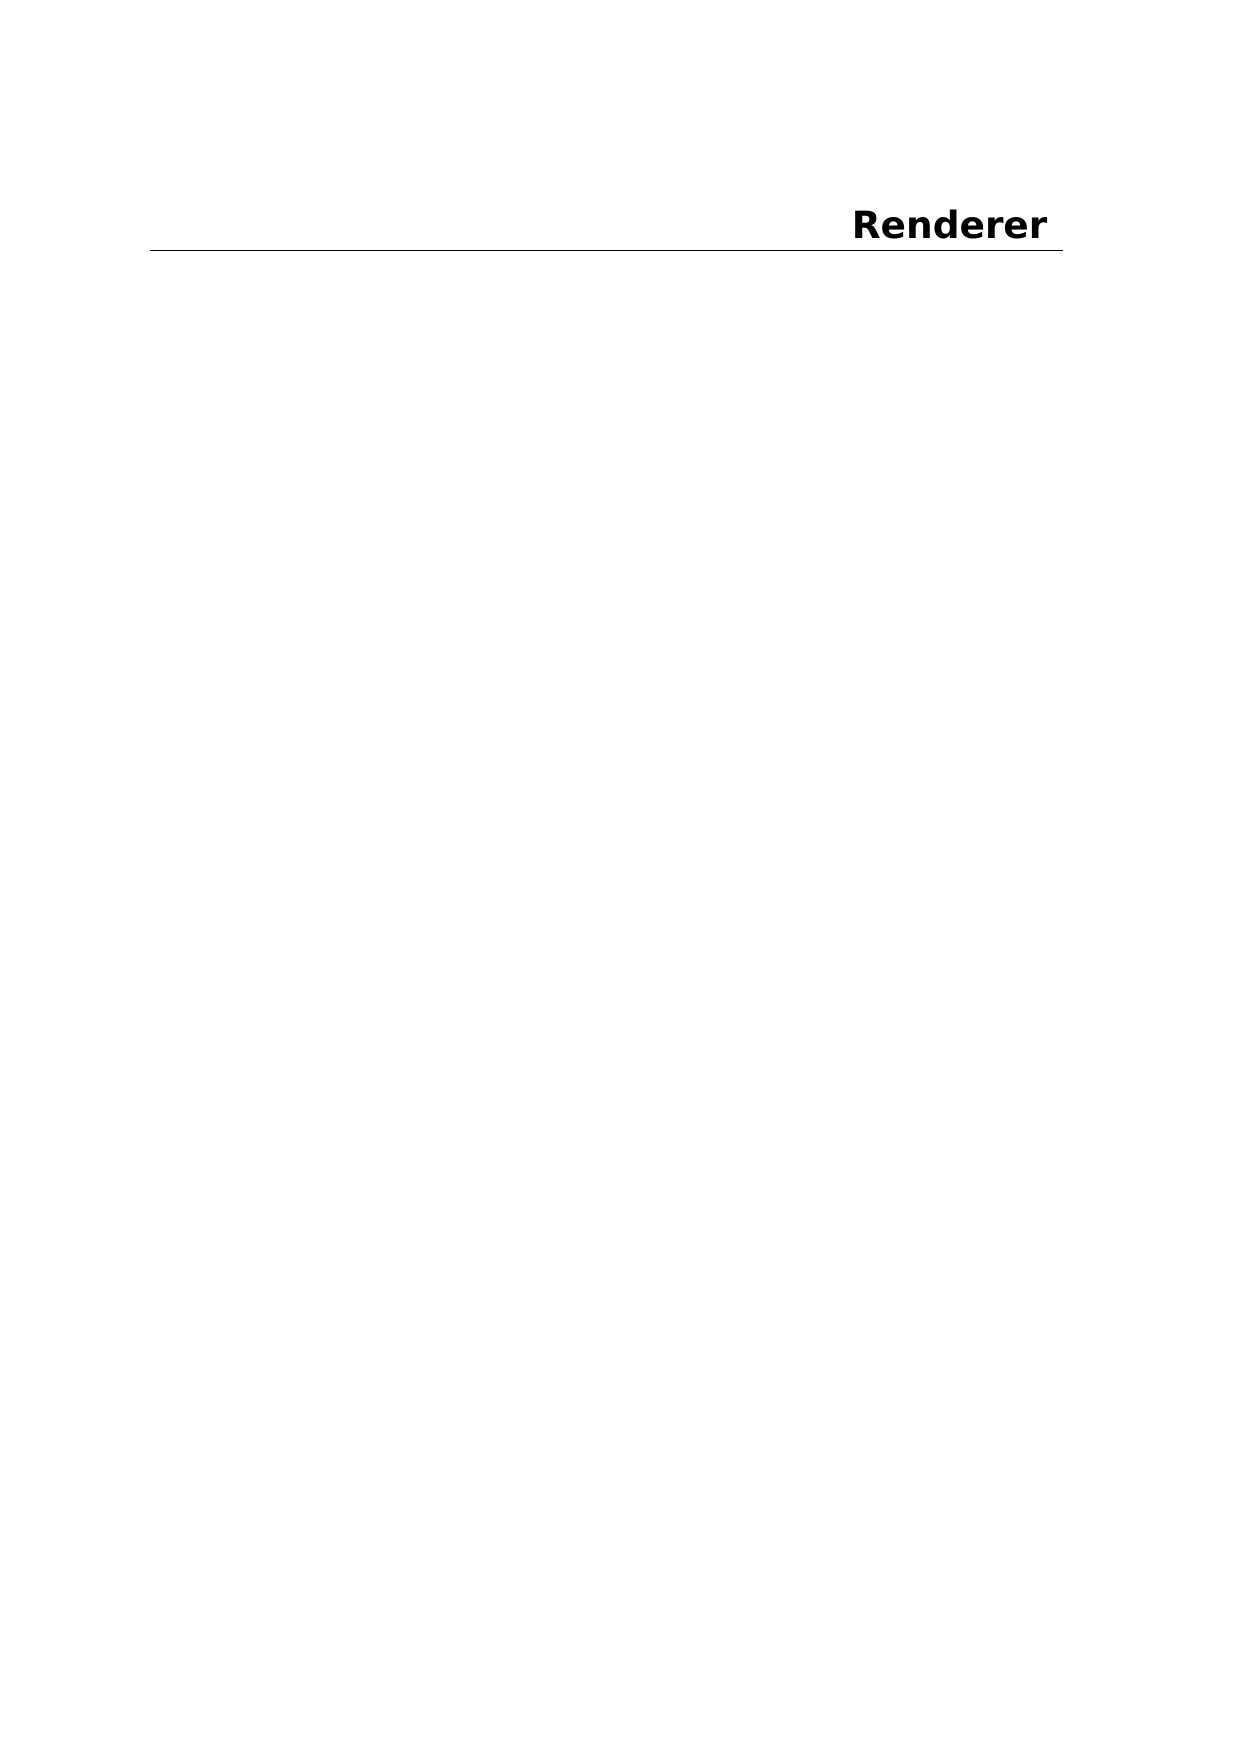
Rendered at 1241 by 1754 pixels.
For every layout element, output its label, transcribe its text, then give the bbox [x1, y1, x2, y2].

subtitle Renderer [150, 201, 1063, 250]
